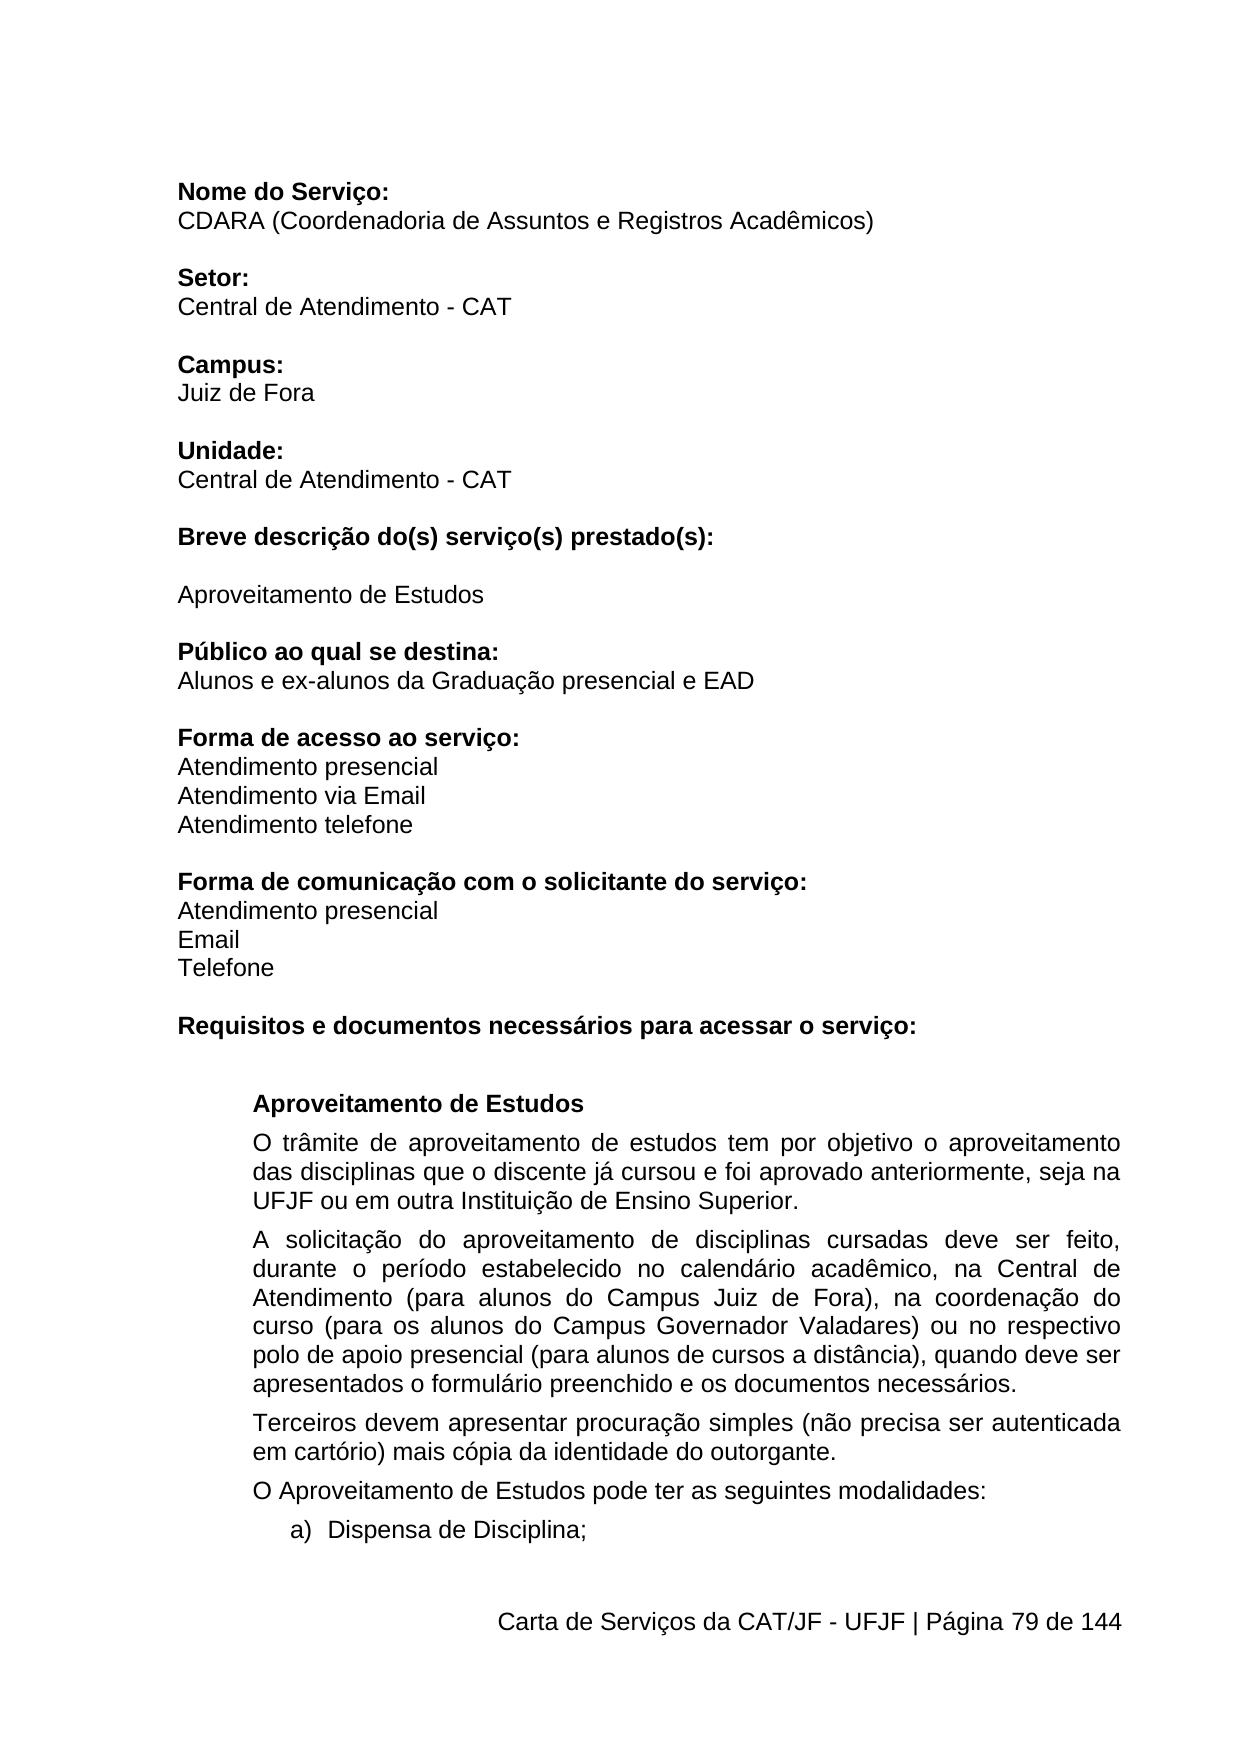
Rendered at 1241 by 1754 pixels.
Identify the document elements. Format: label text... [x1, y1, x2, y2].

text Setor: Central de Atendimento - CAT [177, 263, 1122, 321]
text Nome do Serviço: CDARA (Coordenadoria de Assuntos e Registros Acadêmicos) [177, 177, 1122, 235]
list Dispensa de Disciplina; [290, 1515, 1122, 1544]
text O trâmite de aproveitamento de estudos tem por objetivo o aproveitamento das disciplinas que o discente já cursou e foi aprovado anteriormente, seja na UFJF ou em outra Instituição de Ensino Superior. [252, 1128, 1122, 1215]
text A solicitação do aproveitamento de disciplinas cursadas deve ser feito, durante o período estabelecido no calendário acadêmico, na Central de Atendimento (para alunos do Campus Juiz de Fora), na coordenação do curso (para os alunos do Campus Governador Valadares) ou no respectivo polo de apoio presencial (para alunos de cursos a distância), quando deve ser apresentados o formulário preenchido e os documentos necessários. [252, 1225, 1122, 1398]
text Aproveitamento de Estudos [177, 580, 1122, 637]
text Unidade: Central de Atendimento - CAT [177, 436, 1122, 493]
text Forma de acesso ao serviço: Atendimento presencial Atendimento via Email Atendimento telefone [177, 723, 1122, 838]
text Requisitos e documentos necessários para acessar o serviço: [177, 1011, 1122, 1068]
text Breve descrição do(s) serviço(s) prestado(s): [177, 522, 1122, 580]
text O Aproveitamento de Estudos pode ter as seguintes modalidades: [252, 1476, 1122, 1505]
subtitle Aproveitamento de Estudos [177, 1089, 1122, 1118]
text Campus: Juiz de Fora [177, 350, 1122, 407]
text Terceiros devem apresentar procuração simples (não precisa ser autenticada em cartório) mais cópia da identidade do outorgante. [252, 1408, 1122, 1466]
text Forma de comunicação com o solicitante do serviço: Atendimento presencial Email Telefone [177, 867, 1122, 982]
text Público ao qual se destina: Alunos e ex-alunos da Graduação presencial e EAD [177, 637, 1122, 723]
